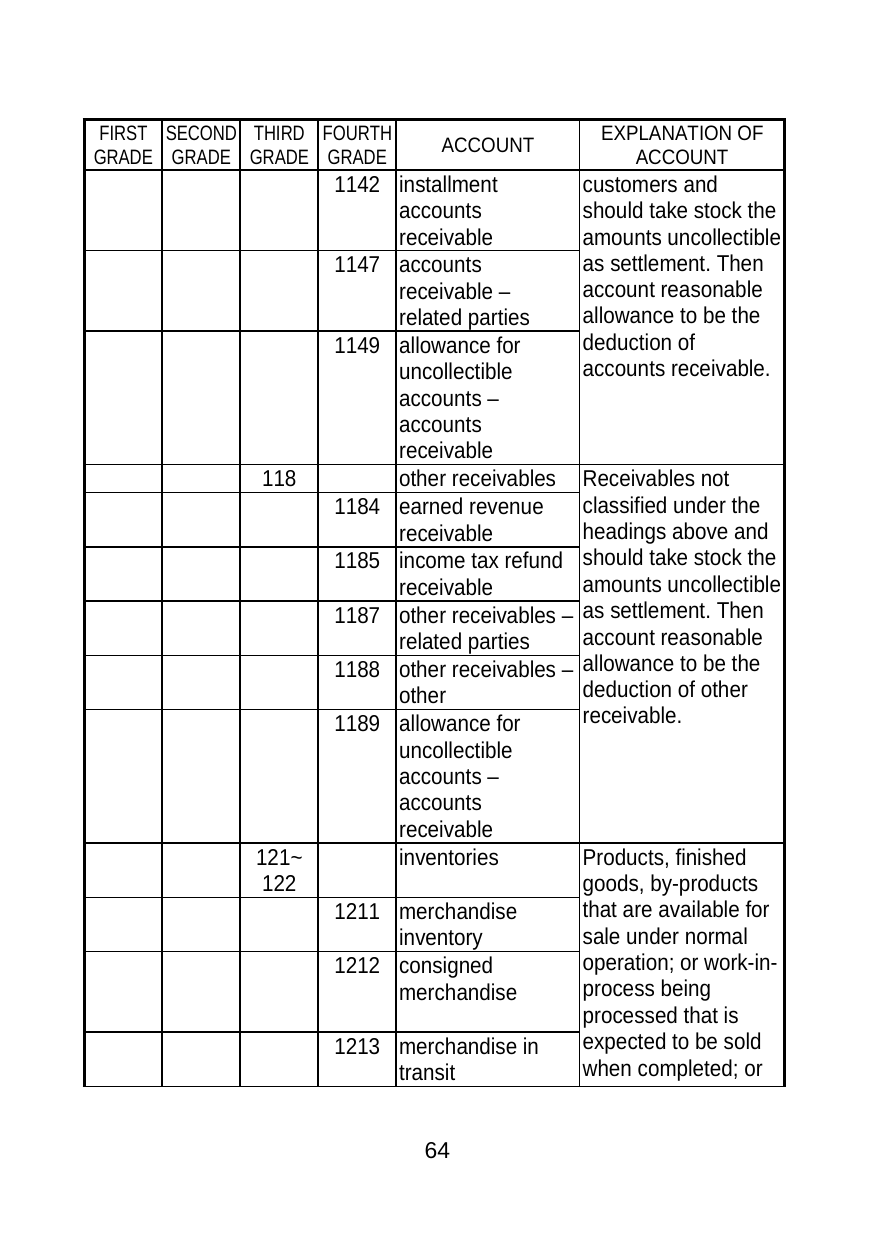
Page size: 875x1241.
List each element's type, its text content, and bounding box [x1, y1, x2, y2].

table_cell customers and should take stock the amounts uncollectible as settlement. Then account reasonable allowance to be the deduction of accounts receivable. [580, 171, 783, 464]
table_cell earned revenue receivable [397, 493, 579, 546]
table_header FOURTH grade [319, 121, 395, 169]
table_cell other receivables – related parties [397, 602, 579, 654]
table_header account [397, 121, 579, 169]
table_cell [163, 548, 239, 600]
table_cell 1213 [319, 1033, 395, 1086]
table_header THIRD grade [241, 121, 317, 169]
table_cell [163, 1033, 239, 1086]
table_cell 1184 [319, 493, 395, 546]
table_cell [163, 251, 239, 330]
table_cell [86, 602, 161, 654]
table_cell 1185 [319, 548, 395, 600]
table_cell inventories [397, 844, 579, 896]
table_cell 118 [241, 465, 317, 492]
table_cell [86, 171, 161, 250]
table_cell [86, 1033, 161, 1086]
table_cell [241, 1033, 317, 1086]
table_cell [241, 952, 317, 1031]
table_cell Products, finished goods, by-products that are available for sale under normal operation; or work-in-process being processed that is expected to be sold when completed; or [580, 844, 783, 1086]
table_cell [86, 332, 161, 464]
table_cell merchandise inventory [397, 898, 579, 951]
table_cell [163, 332, 239, 464]
table_cell [86, 493, 161, 546]
table_cell [86, 952, 161, 1031]
table_cell [241, 710, 317, 842]
table_cell [241, 251, 317, 330]
table_header seCOND grade [163, 121, 239, 169]
table_cell [241, 898, 317, 951]
table_cell 1189 [319, 710, 395, 842]
table_cell [86, 710, 161, 842]
table_cell consigned merchandise [397, 952, 579, 1031]
table_cell [241, 171, 317, 250]
table_cell 1188 [319, 656, 395, 709]
table_cell 1142 [319, 171, 395, 250]
table_cell 1211 [319, 898, 395, 951]
table_cell accounts receivable – related parties [397, 251, 579, 330]
table_cell installment accounts receivable [397, 171, 579, 250]
table_cell 1187 [319, 602, 395, 654]
table_cell [241, 602, 317, 654]
table_cell allowance for uncollectible accounts – accounts receivable [397, 710, 579, 842]
table_cell other receivables – other [397, 656, 579, 709]
table_cell [86, 465, 161, 492]
table_cell 1147 [319, 251, 395, 330]
table_cell [163, 710, 239, 842]
table_cell [163, 602, 239, 654]
table_cell [241, 493, 317, 546]
table_cell 1149 [319, 332, 395, 464]
table_cell [86, 898, 161, 951]
table_cell [86, 548, 161, 600]
table_cell income tax refund receivable [397, 548, 579, 600]
table_cell [163, 171, 239, 250]
table_cell [163, 465, 239, 492]
table_cell [163, 952, 239, 1031]
table_cell [163, 844, 239, 896]
table_header first grade [86, 121, 161, 169]
table_cell 1212 [319, 952, 395, 1031]
table_cell [86, 844, 161, 896]
table_cell [163, 656, 239, 709]
table_cell [241, 656, 317, 709]
table_cell [163, 898, 239, 951]
table_header EXPLANATION OF aCCOUNT [580, 121, 783, 169]
table_cell [86, 656, 161, 709]
table_cell other receivables [397, 465, 579, 492]
table_cell Receivables not classified under the headings above and should take stock the amounts uncollectible as settlement. Then account reasonable allowance to be the deduction of other receivable. [580, 465, 783, 842]
table_cell [241, 548, 317, 600]
table_cell [86, 251, 161, 330]
table_cell 121~ 122 [241, 844, 317, 896]
table_cell merchandise in transit [397, 1033, 579, 1086]
table_cell [319, 844, 395, 896]
table_cell [163, 493, 239, 546]
table_cell allowance for uncollectible accounts – accounts receivable [397, 332, 579, 464]
table_cell [241, 332, 317, 464]
table_cell [319, 465, 395, 492]
